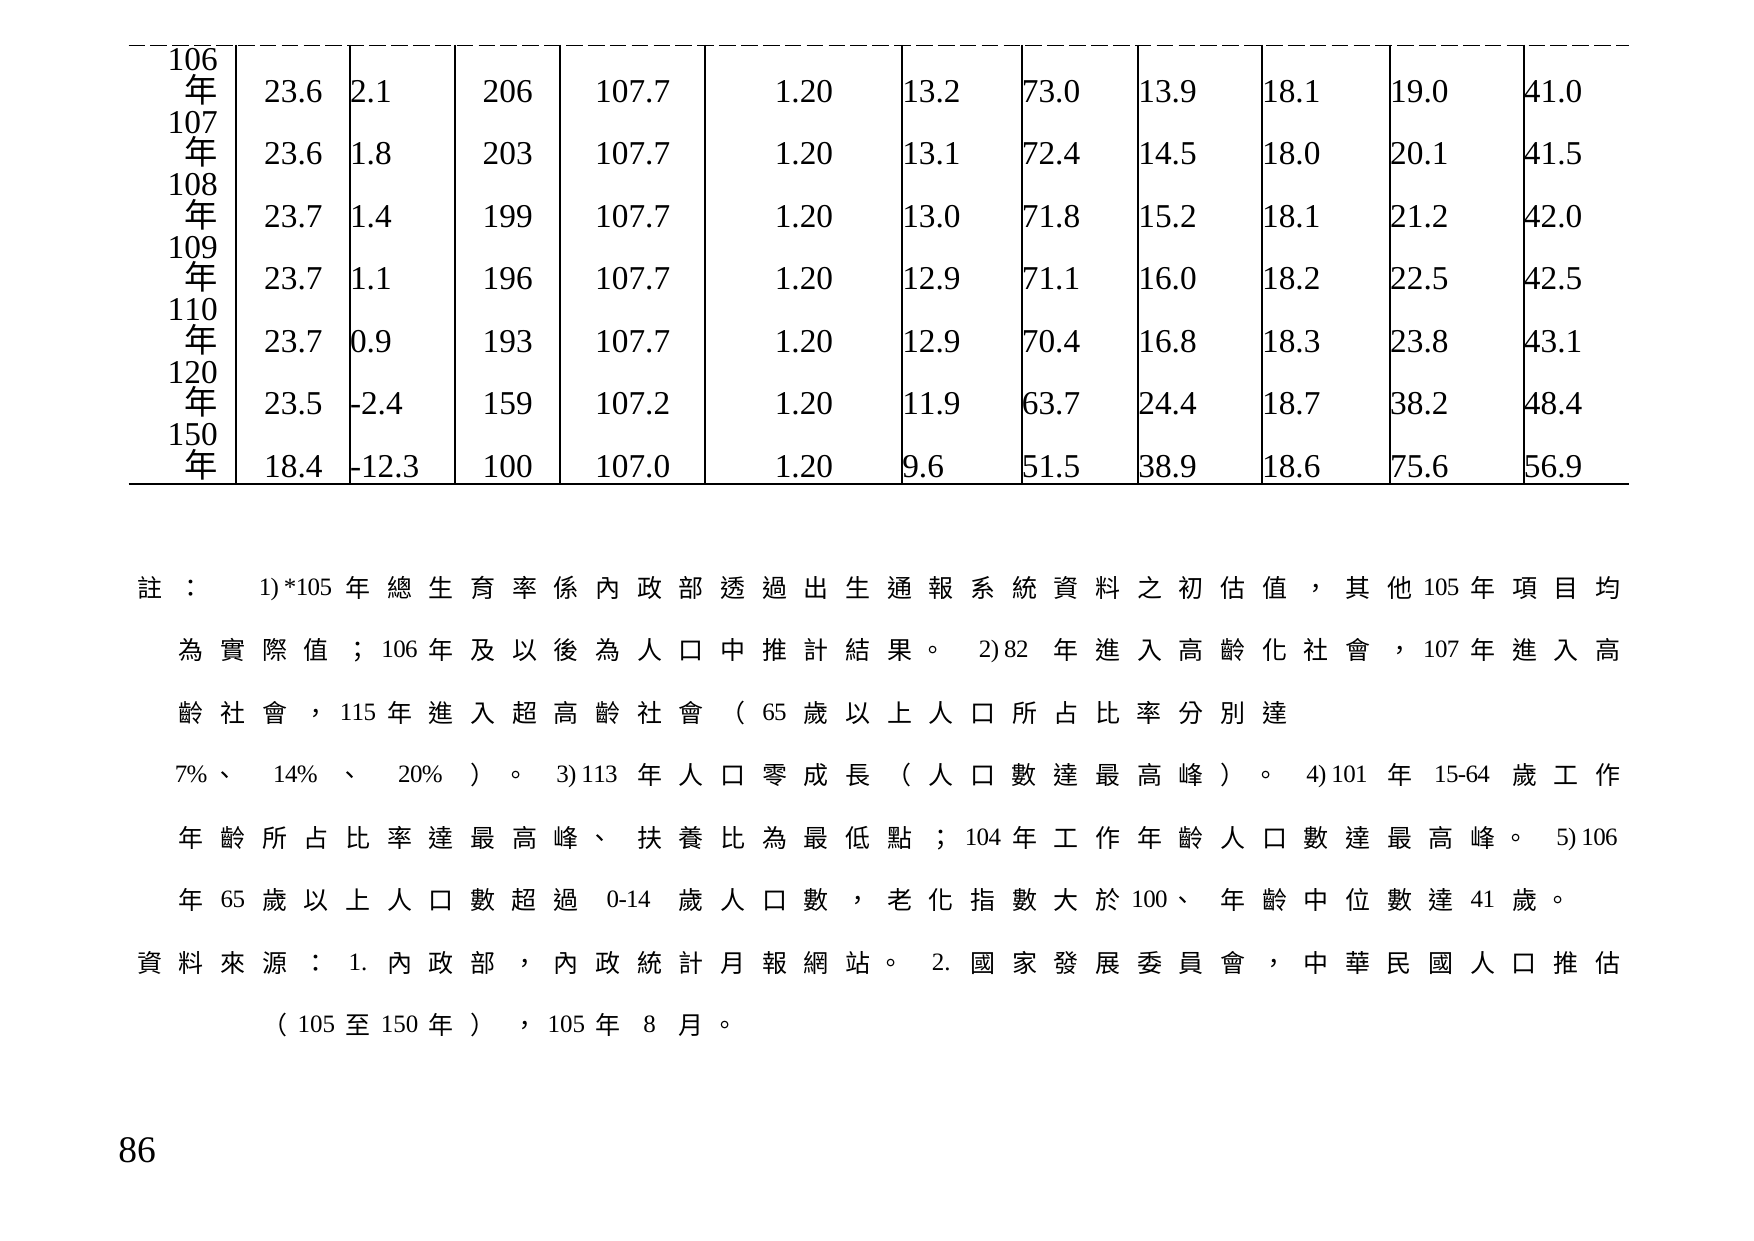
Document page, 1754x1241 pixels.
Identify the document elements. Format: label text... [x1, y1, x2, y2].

table_cell 22.5 [1391, 233, 1523, 296]
table_cell 1.20 [706, 171, 901, 233]
table_cell 75.6 [1391, 421, 1523, 483]
table_cell 199 [456, 171, 559, 233]
table_cell 120年 [129, 358, 235, 421]
table_cell 1.4 [351, 171, 454, 233]
table_cell 109年 [129, 233, 235, 296]
table_cell 23.8 [1391, 296, 1523, 358]
table_cell 107.7 [561, 108, 704, 171]
table_cell -2.4 [351, 358, 454, 421]
table_cell 107.7 [561, 233, 704, 296]
table_cell 23.5 [237, 358, 349, 421]
table_cell 71.1 [1023, 233, 1137, 296]
table_cell 1.1 [351, 233, 454, 296]
table_cell 70.4 [1023, 296, 1137, 358]
table_cell 9.6 [903, 421, 1021, 483]
table_cell 193 [456, 296, 559, 358]
table_cell 196 [456, 233, 559, 296]
table_cell 203 [456, 108, 559, 171]
table_cell 1.20 [706, 296, 901, 358]
table_cell 13.9 [1139, 45, 1261, 108]
table_cell 23.7 [237, 233, 349, 296]
table_cell 41.0 [1525, 45, 1628, 108]
table_cell 107.0 [561, 421, 704, 483]
table_cell 107.2 [561, 358, 704, 421]
table_cell 18.6 [1263, 421, 1389, 483]
table_cell 23.6 [237, 108, 349, 171]
table_cell 100 [456, 421, 559, 483]
table_cell 38.9 [1139, 421, 1261, 483]
table_cell 41.5 [1525, 108, 1628, 171]
table_cell 107年 [129, 108, 235, 171]
table_cell 12.9 [903, 233, 1021, 296]
table_cell 18.1 [1263, 45, 1389, 108]
table_cell 71.8 [1023, 171, 1137, 233]
table_cell 72.4 [1023, 108, 1137, 171]
table_cell 1.20 [706, 421, 901, 483]
table_cell 38.2 [1391, 358, 1523, 421]
table_cell 42.5 [1525, 233, 1628, 296]
table_cell 24.4 [1139, 358, 1261, 421]
table_cell 18.0 [1263, 108, 1389, 171]
table_cell 23.6 [237, 45, 349, 108]
table_cell 2.1 [351, 45, 454, 108]
table_cell 13.0 [903, 171, 1021, 233]
table_cell 63.7 [1023, 358, 1137, 421]
table_cell 107.7 [561, 296, 704, 358]
table_cell 1.20 [706, 233, 901, 296]
table_cell 107.7 [561, 45, 704, 108]
text 註： 1) *105年總生育率係內政部透過出生通報系統資料之初估值，其他105年項目均為實際值；106年及以後為人口中推計結果。2) 82年進入高齡化社會，107年進入高齡社會，115年進入超高齡社會（65歲以上人口所占比率分別達7%、14%、20%）。3) 113年人口零成長（人口數達最高峰）。4) 101年15-64歲工作年齡所占比率達最高峰、扶養比為最低點；104年工作年齡人口數達最高峰。5) 106年65歲以上人口數超過0-14歲人口數，老化指數大於100、年齡中位數達41歲。 [128, 545, 1643, 920]
table_cell 18.3 [1263, 296, 1389, 358]
table_cell 48.4 [1525, 358, 1628, 421]
table_cell 1.20 [706, 108, 901, 171]
table_cell 13.2 [903, 45, 1021, 108]
table_cell 110年 [129, 296, 235, 358]
table_cell 73.0 [1023, 45, 1137, 108]
table_cell 43.1 [1525, 296, 1628, 358]
table_cell 1.20 [706, 358, 901, 421]
table_cell 206 [456, 45, 559, 108]
table_cell 23.7 [237, 171, 349, 233]
table_cell 23.7 [237, 296, 349, 358]
table_cell 13.1 [903, 108, 1021, 171]
table_cell 1.20 [706, 45, 901, 108]
table_cell 150年 [129, 421, 235, 483]
text 資料來源：1.內政部，內政統計月報網站。2.國家發展委員會，中華民國人口推估（105至150年），105年8月。 [128, 920, 1628, 1045]
table_cell 18.2 [1263, 233, 1389, 296]
table_cell 12.9 [903, 296, 1021, 358]
table_cell 16.8 [1139, 296, 1261, 358]
table_cell 18.1 [1263, 171, 1389, 233]
table_cell 107.7 [561, 171, 704, 233]
table_cell 11.9 [903, 358, 1021, 421]
table_cell 14.5 [1139, 108, 1261, 171]
table_cell -12.3 [351, 421, 454, 483]
table_cell 1.8 [351, 108, 454, 171]
table_cell 18.7 [1263, 358, 1389, 421]
table_cell 159 [456, 358, 559, 421]
table_cell 0.9 [351, 296, 454, 358]
table_cell 19.0 [1391, 45, 1523, 108]
table_cell 106年 [129, 45, 235, 108]
table_cell 56.9 [1525, 421, 1628, 483]
table_cell 20.1 [1391, 108, 1523, 171]
table_cell 16.0 [1139, 233, 1261, 296]
table_cell 51.5 [1023, 421, 1137, 483]
table_cell 108年 [129, 171, 235, 233]
table_cell 21.2 [1391, 171, 1523, 233]
table_cell 18.4 [237, 421, 349, 483]
table_cell 15.2 [1139, 171, 1261, 233]
table_cell 42.0 [1525, 171, 1628, 233]
